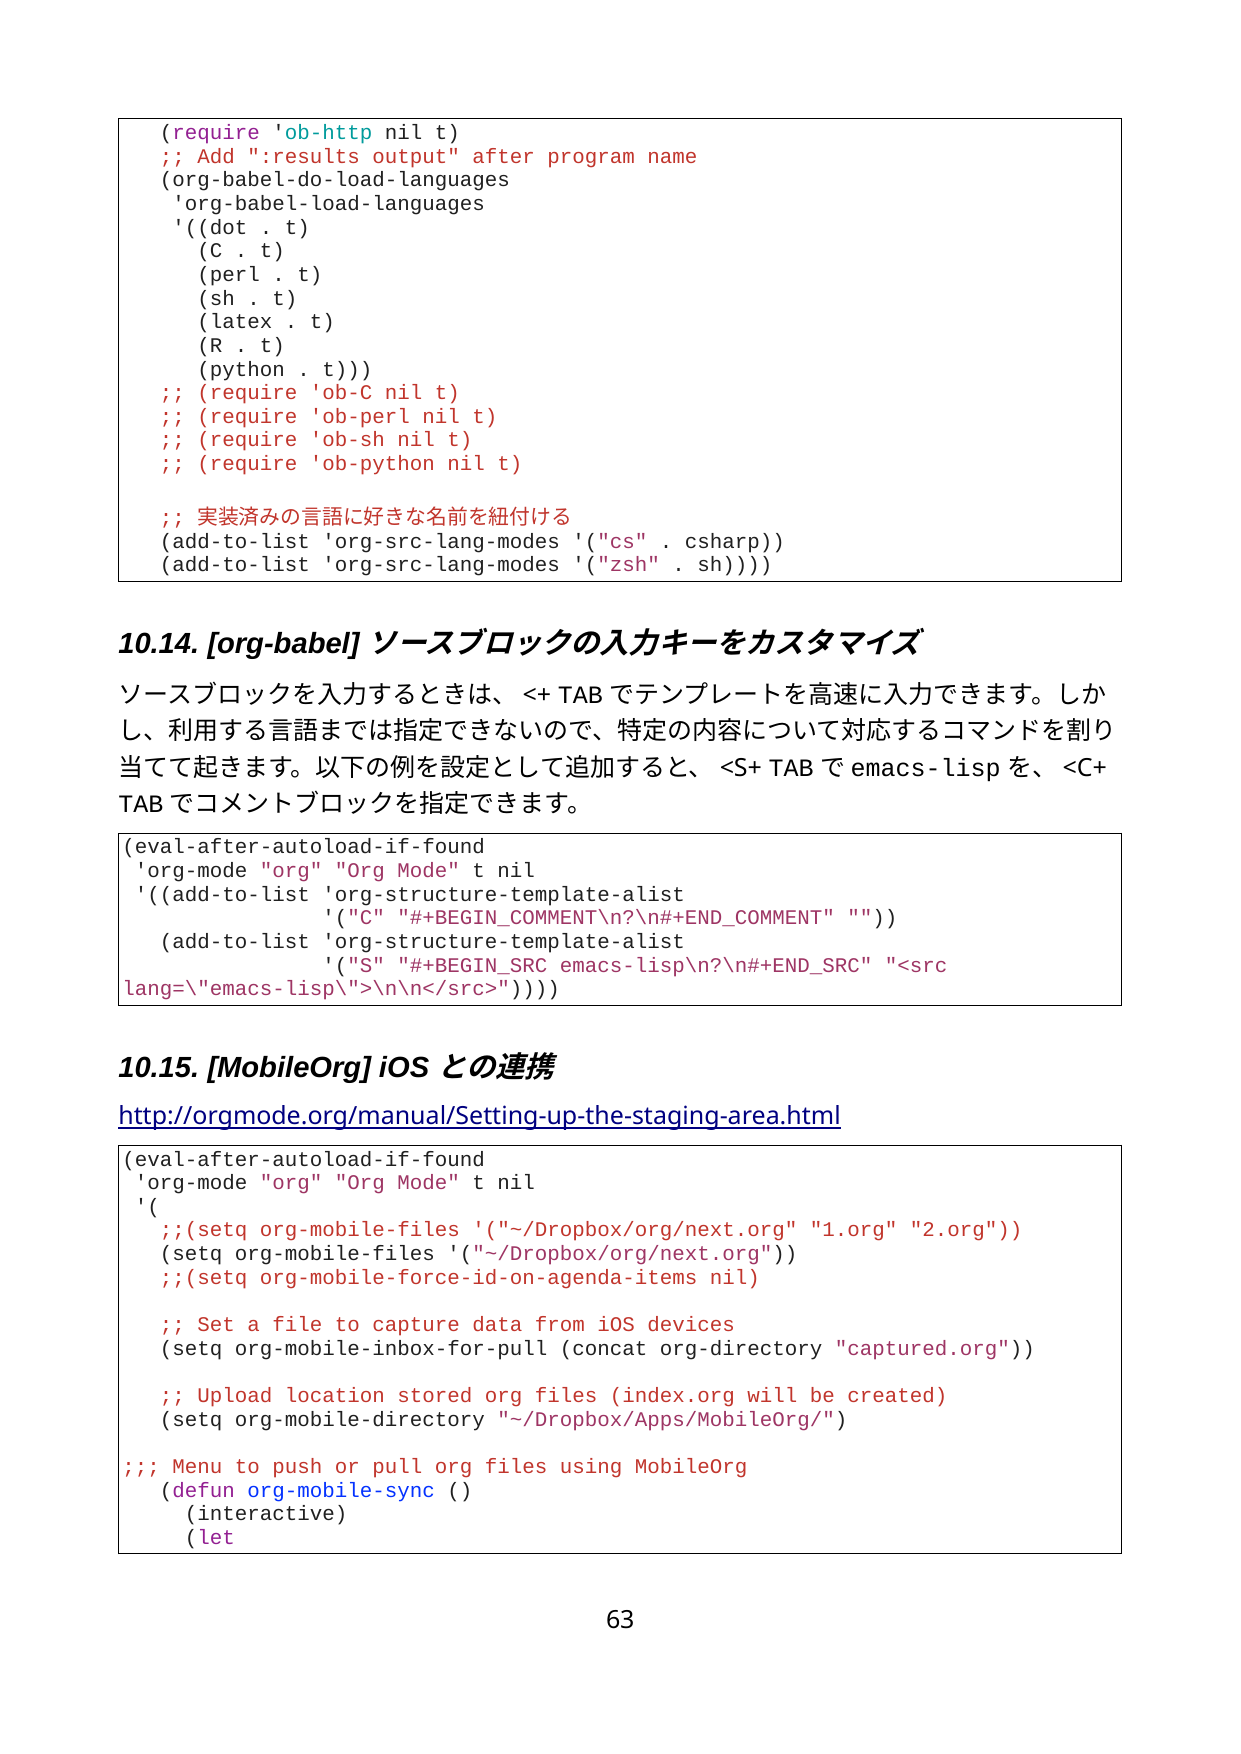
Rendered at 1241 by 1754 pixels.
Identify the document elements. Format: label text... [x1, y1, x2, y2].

text ;; 実装済みの言語に好きな名前を紐付ける [119, 496, 1121, 527]
text 'org-babel-load-languages [119, 189, 1121, 213]
text (interactive) [119, 1499, 1121, 1523]
text ;; (require 'ob-sh nil t) [119, 426, 1121, 449]
text ;;; Menu to push or pull org files using MobileOrg [119, 1452, 1121, 1476]
text (add-to-list 'org-src-lang-modes '("zsh" . sh)))) [119, 551, 1121, 581]
text (R . t) [119, 331, 1121, 354]
text (sh . t) [119, 284, 1121, 307]
text (org-babel-do-load-languages [119, 165, 1121, 189]
text (setq org-mobile-inbox-for-pull (concat org-directory "captured.org")) [119, 1334, 1121, 1357]
text (add-to-list 'org-structure-template-alist [119, 927, 1121, 951]
text ;; Upload location stored org files (index.org will be created) [119, 1381, 1121, 1405]
text (add-to-list 'org-src-lang-modes '("cs" . csharp)) [119, 527, 1121, 551]
text ;; (require 'ob-perl nil t) [119, 402, 1121, 426]
text (latex . t) [119, 307, 1121, 331]
text ソースブロックを入力するときは、 <+ TAB でテンプレートを高速に入力できます。しかし、利用する言語までは指定できないので、特定の内容について対応するコマンドを割り当てて起きます。以下の例を設定として追加すると、 <S+ TAB で emacs-lisp を、 <C+ TAB でコメントブロックを指定できます。 [118, 674, 1122, 820]
text (C . t) [119, 236, 1121, 260]
text (eval-after-autoload-if-found [119, 834, 1121, 856]
text (python . t))) [119, 354, 1121, 378]
text 'org-mode "org" "Org Mode" t nil [119, 1168, 1121, 1192]
text ;;(setq org-mobile-files '("~/Dropbox/org/next.org" "1.org" "2.org")) [119, 1216, 1121, 1239]
text (eval-after-autoload-if-found [119, 1146, 1121, 1168]
text '("C" "#+BEGIN_COMMENT\n?\n#+END_COMMENT" "")) [119, 903, 1121, 927]
text ;; (require 'ob-python nil t) [119, 449, 1121, 473]
text '( [119, 1192, 1121, 1216]
text ;;(setq org-mobile-force-id-on-agenda-items nil) [119, 1263, 1121, 1286]
text http://orgmode.org/manual/Setting-up-the-staging-area.html [118, 1098, 1122, 1132]
subtitle [org-babel] ソースブロックの入力キーをカスタマイズ [118, 619, 1122, 662]
text '((add-to-list 'org-structure-template-alist [119, 880, 1121, 903]
text ;; Add ":results output" after program name [119, 142, 1121, 165]
text (defun org-mobile-sync () [119, 1476, 1121, 1499]
text 'org-mode "org" "Org Mode" t nil [119, 856, 1121, 880]
text (require 'ob-http nil t) [119, 119, 1121, 142]
text (setq org-mobile-directory "~/Dropbox/Apps/MobileOrg/") [119, 1405, 1121, 1428]
text ;; Set a file to capture data from iOS devices [119, 1310, 1121, 1334]
text (let [119, 1523, 1121, 1553]
text (perl . t) [119, 260, 1121, 284]
subtitle [MobileOrg] iOS との連携 [118, 1043, 1122, 1086]
text (setq org-mobile-files '("~/Dropbox/org/next.org")) [119, 1239, 1121, 1263]
text '((dot . t) [119, 213, 1121, 236]
text '("S" "#+BEGIN_SRC emacs-lisp\n?\n#+END_SRC" "<src lang=\"emacs-lisp\">\n\n</src>")))) [119, 951, 1121, 1005]
text ;; (require 'ob-C nil t) [119, 378, 1121, 402]
